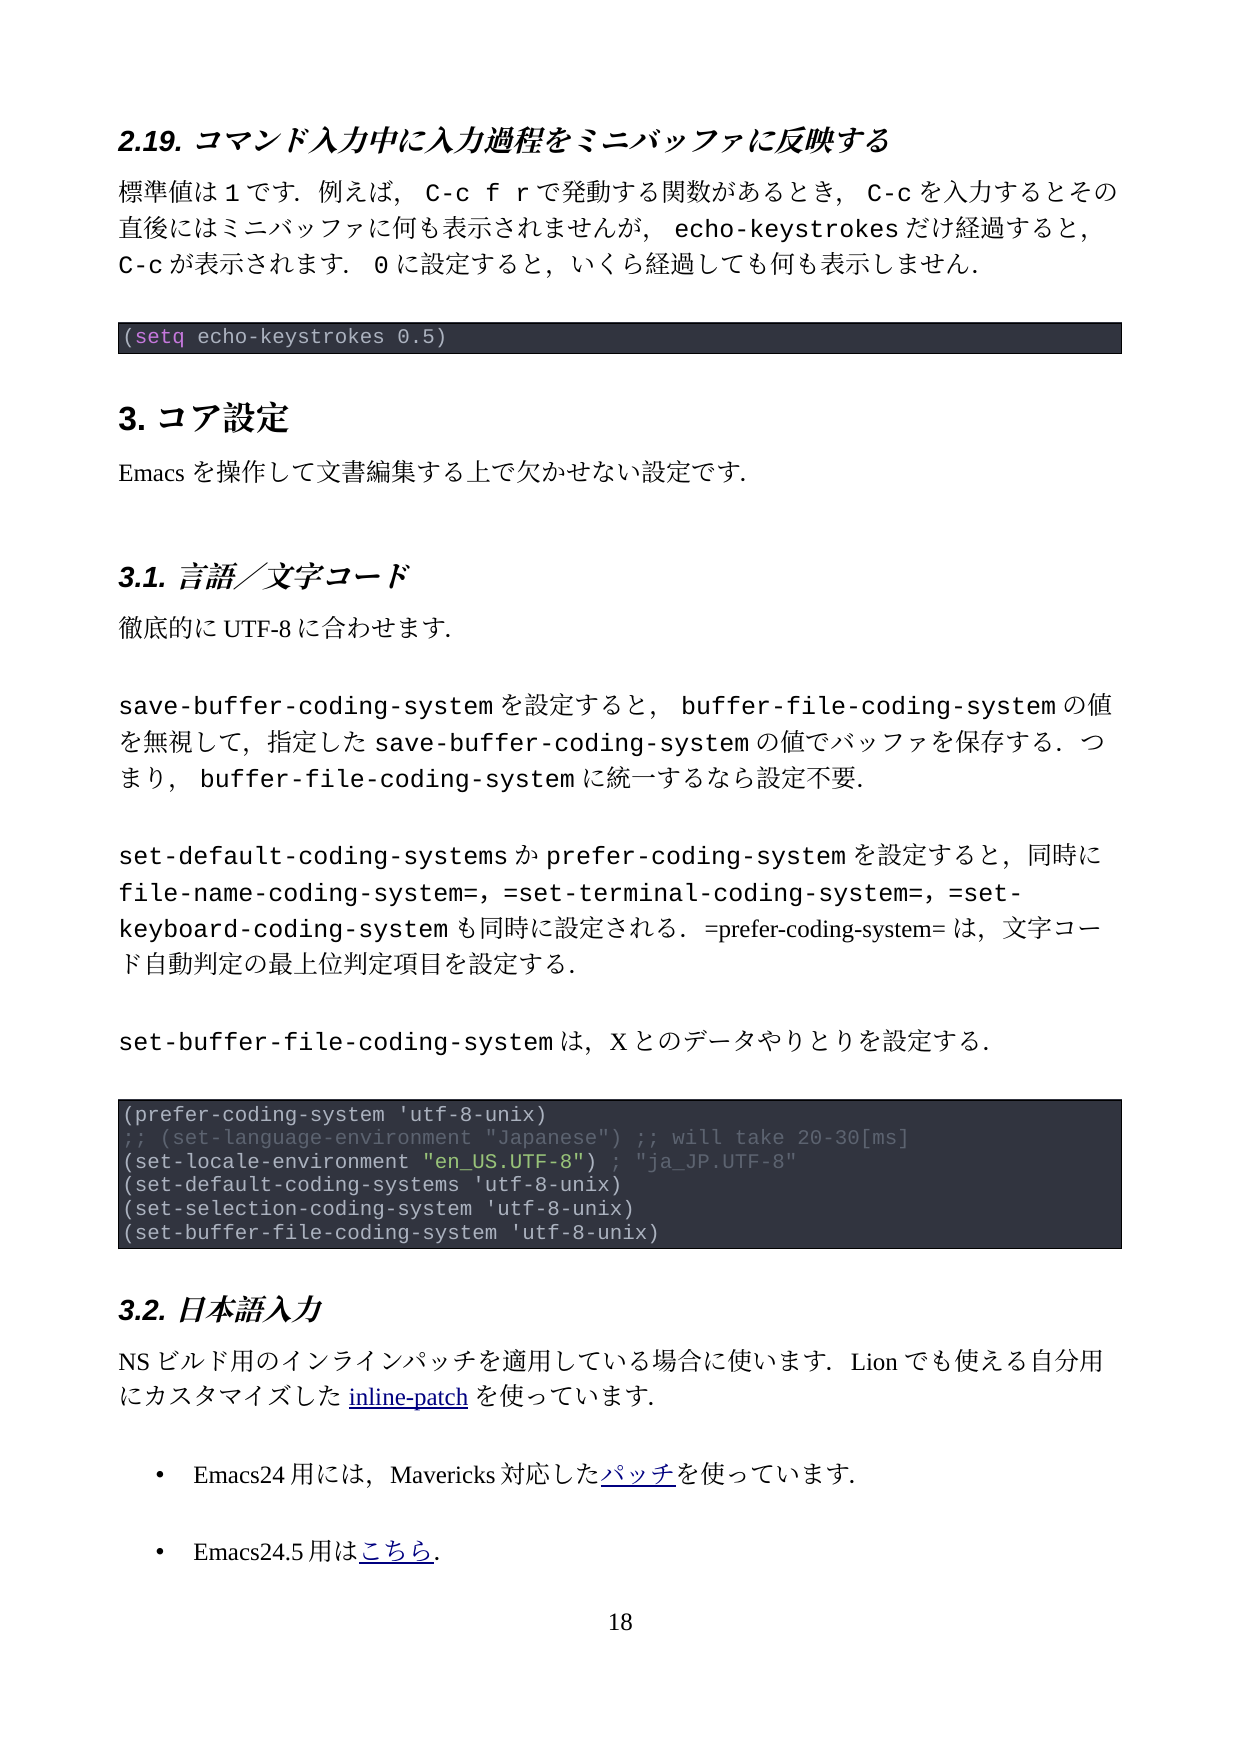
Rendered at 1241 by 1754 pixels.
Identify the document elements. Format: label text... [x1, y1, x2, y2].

text set-default-coding-systems か prefer-coding-system を設定すると，同時に file-name-coding-system=，=set-terminal-coding-system=，=set-keyboard-coding-system も同時に設定される．=prefer-coding-system= は，文字コード自動判定の最上位判定項目を設定する． [118, 836, 1122, 1009]
text (setq echo-keystrokes 0.5) [119, 324, 1121, 353]
list Emacs24.5用はこちら． [156, 1532, 1122, 1568]
text (set-locale-environment "en_US.UTF-8") ; "ja_JP.UTF-8" [119, 1147, 1121, 1171]
text ;; (set-language-environment "Japanese") ;; will take 20-30[ms] [119, 1123, 1121, 1147]
text Emacs を操作して文書編集する上で欠かせない設定です． [118, 452, 1122, 517]
subtitle 日本語入力 [118, 1287, 1122, 1329]
text (set-buffer-file-coding-system 'utf-8-unix) [119, 1218, 1121, 1248]
text (set-default-coding-systems 'utf-8-unix) [119, 1171, 1121, 1194]
text 徹底的にUTF-8に合わせます． [118, 609, 1122, 673]
text NSビルド用のインラインパッチを適用している場合に使います．Lion でも使える自分用にカスタマイズした inline-patch を使っています． [118, 1341, 1122, 1442]
text set-buffer-file-coding-system は，Xとのデータやりとりを設定する． [118, 1022, 1122, 1087]
subtitle コマンド入力中に入力過程をミニバッファに反映する [118, 118, 1122, 160]
subtitle コア設定 [118, 391, 1122, 440]
text (set-selection-coding-system 'utf-8-unix) [119, 1194, 1121, 1218]
text (prefer-coding-system 'utf-8-unix) [119, 1101, 1121, 1123]
text 標準値は 1 です．例えば， C-c f r で発動する関数があるとき， C-c を入力するとその直後にはミニバッファに何も表示されませんが， echo-keystrokes だけ経過すると， C-c が表示されます． 0 に設定すると，いくら経過しても何も表示しません． [118, 172, 1122, 310]
list Emacs24用には，Mavericks対応したパッチを使っています． [156, 1454, 1122, 1519]
subtitle 言語／文字コード [118, 554, 1122, 596]
text save-buffer-coding-system を設定すると， buffer-file-coding-system の値を無視して，指定した save-buffer-coding-system の値でバッファを保存する．つまり， buffer-file-coding-system に統一するなら設定不要． [118, 686, 1122, 823]
